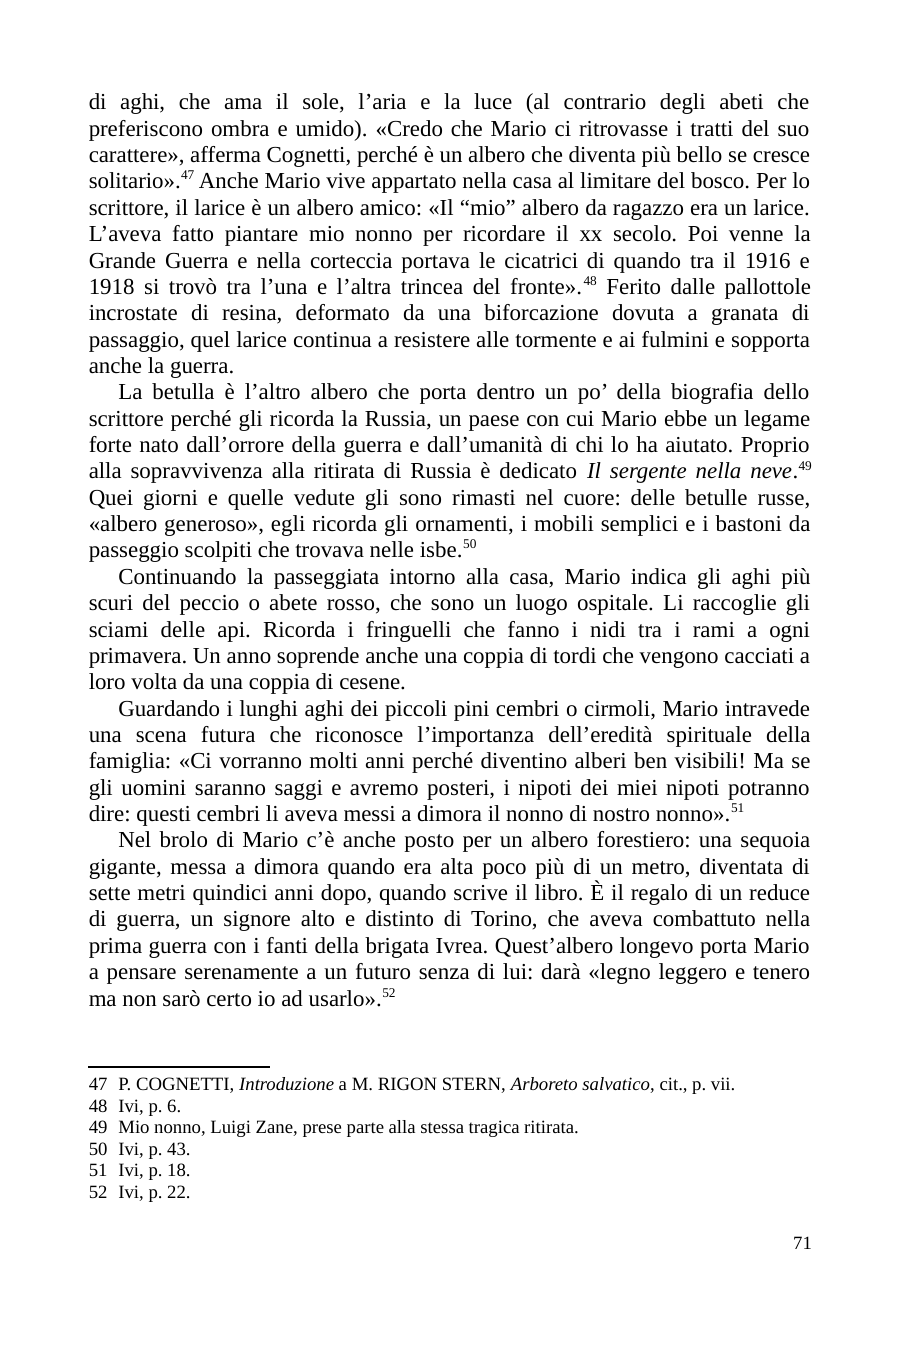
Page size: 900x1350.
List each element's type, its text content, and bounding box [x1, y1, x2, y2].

text P. COGNETTI, Introduzione a M. RIGON STERN, Arboreto salvatico, cit., p. vii. [88, 1073, 811, 1095]
text Ivi, p. 18. [88, 1159, 811, 1181]
text Guardando i lunghi aghi dei piccoli pini cembri o cirmoli, Mario intravede una scena futura che riconosce l’importanza dell’eredità spirituale della famiglia: «Ci vorranno molti anni perché diventino alberi ben visibili! Ma se gli uomini saranno saggi e avremo posteri, i nipoti dei miei nipoti potranno dire: questi cembri li aveva messi a dimora il nonno di nostro nonno». [88, 695, 811, 826]
text Mio nonno, Luigi Zane, prese parte alla stessa tragica ritirata. [88, 1116, 811, 1138]
text Nel brolo di Mario c’è anche posto per un albero forestiero: una sequoia gigante, messa a dimora quando era alta poco più di un metro, diventata di sette metri quindici anni dopo, quando scrive il libro. È il regalo di un reduce di guerra, un signore alto e distinto di Torino, che aveva combattuto nella prima guerra con i fanti della brigata Ivrea. Quest’albero longevo porta Mario a pensare serenamente a un futuro senza di lui: darà «legno leggero e tenero ma non sarò certo io ad usarlo». [88, 826, 811, 1011]
text di aghi, che ama il sole, l’aria e la luce (al contrario degli abeti che preferiscono ombra e umido). «Credo che Mario ci ritrovasse i tratti del suo carattere», afferma Cognetti, perché è un albero che diventa più bello se cresce solitario». Anche Mario vive appartato nella casa al limitare del bosco. Per lo scrittore, il larice è un albero amico: «Il “mio” albero da ragazzo era un larice. L’aveva fatto piantare mio nonno per ricordare il xx secolo. Poi venne la Grande Guerra e nella corteccia portava le cicatrici di quando tra il 1916 e 1918 si trovò tra l’una e l’altra trincea del fronte». Ferito dalle pallottole incrostate di resina, deformato da una biforcazione dovuta a granata di passaggio, quel larice continua a resistere alle tormente e ai fulmini e sopporta anche la guerra. [88, 88, 811, 378]
text Ivi, p. 22. [88, 1181, 811, 1202]
text Ivi, p. 43. [88, 1138, 811, 1159]
text Continuando la passeggiata intorno alla casa, Mario indica gli aghi più scuri del peccio o abete rosso, che sono un luogo ospitale. Li raccoglie gli sciami delle api. Ricorda i fringuelli che fanno i nidi tra i rami a ogni primavera. Un anno soprende anche una coppia di tordi che vengono cacciati a loro volta da una coppia di cesene. [88, 563, 811, 695]
text La betulla è l’altro albero che porta dentro un po’ della biografia dello scrittore perché gli ricorda la Russia, un paese con cui Mario ebbe un legame forte nato dall’orrore della guerra e dall’umanità di chi lo ha aiutato. Proprio alla sopravvivenza alla ritirata di Russia è dedicato Il sergente nella neve. Quei giorni e quelle vedute gli sono rimasti nel cuore: delle betulle russe, «albero generoso», egli ricorda gli ornamenti, i mobili semplici e i bastoni da passeggio scolpiti che trovava nelle isbe. [88, 378, 811, 563]
text Ivi, p. 6. [88, 1095, 811, 1116]
